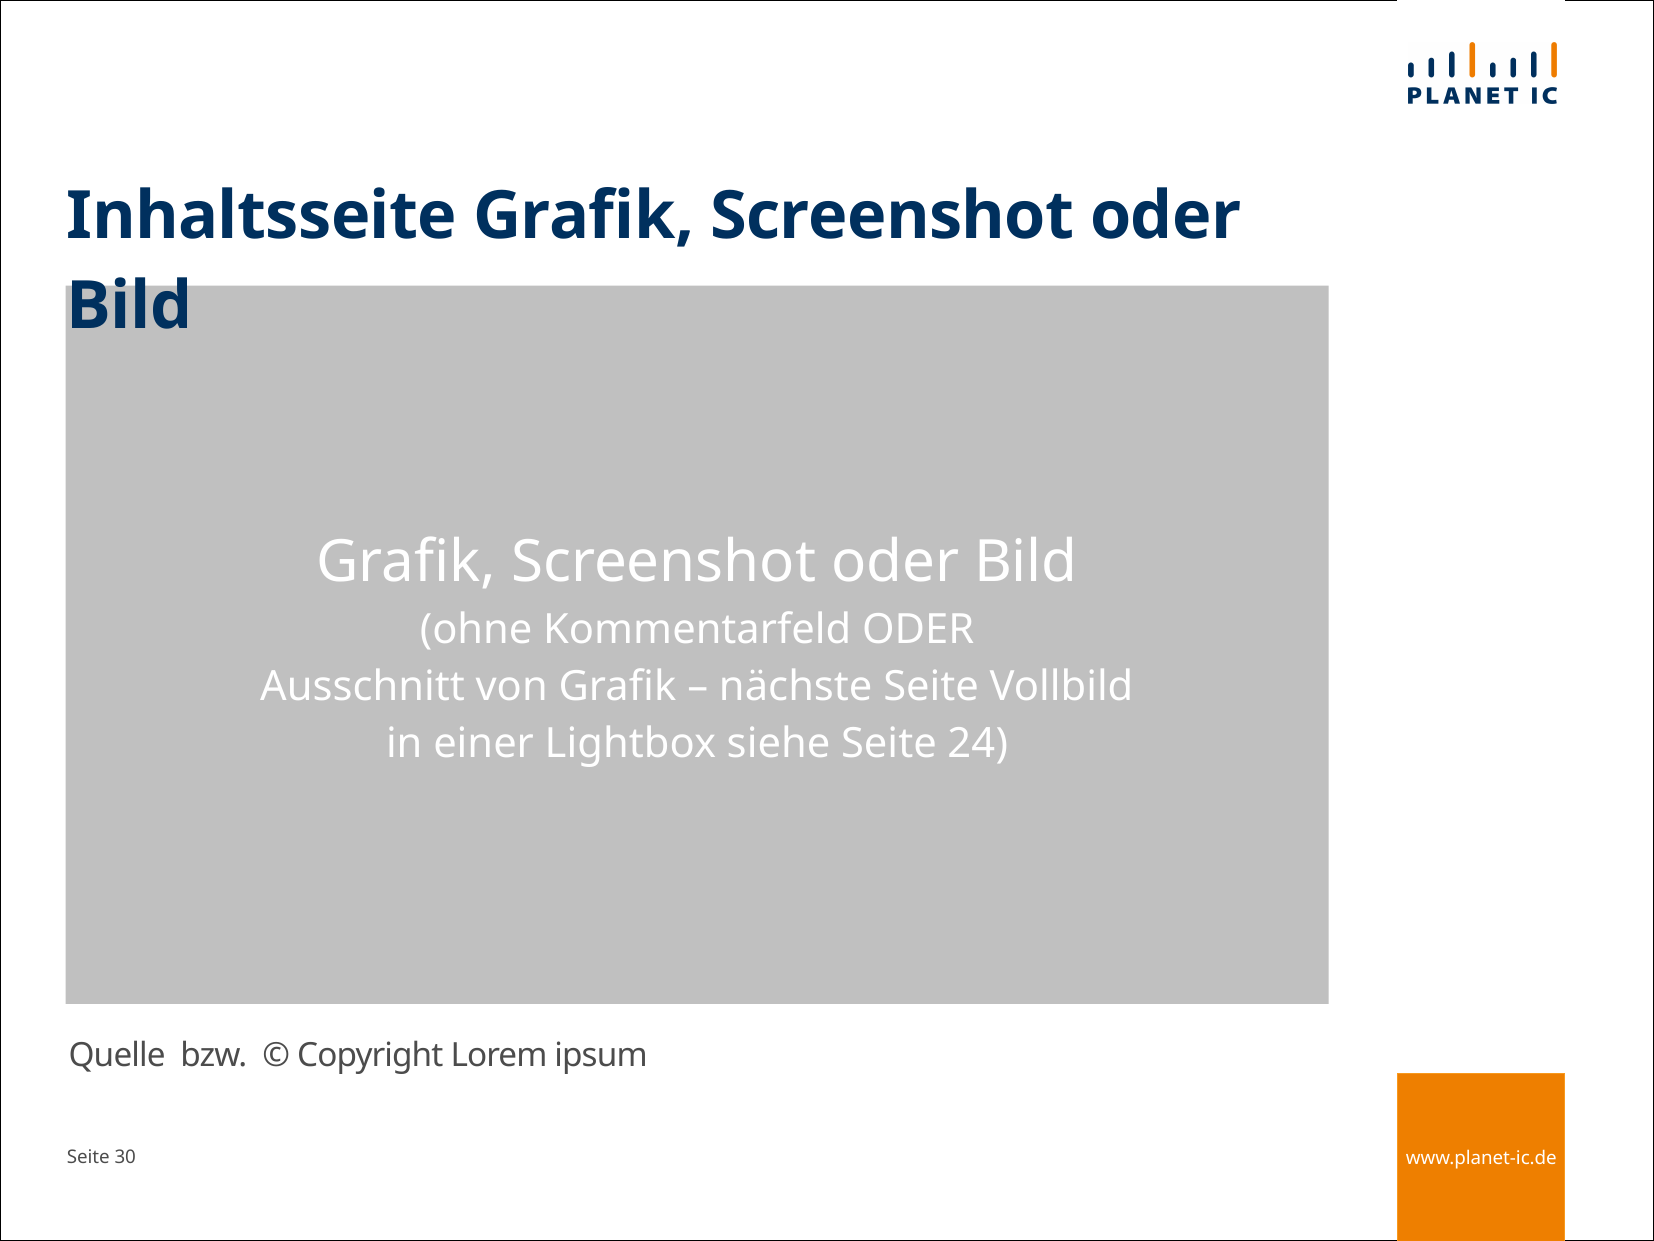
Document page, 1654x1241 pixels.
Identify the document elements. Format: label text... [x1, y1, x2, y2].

text_box Grafik, Screenshot oder Bild (ohne Kommentarfeld ODER Ausschnitt von Grafik – nächste Seite Vollbild in einer Lightbox siehe Seite 24) [65, 285, 1329, 1004]
text_box Quelle bzw. © Copyright Lorem ipsum [68, 1027, 1047, 1087]
text_box Inhaltsseite Grafik, Screenshot oder Bild [66, 166, 1332, 231]
picture [1408, 42, 1557, 104]
